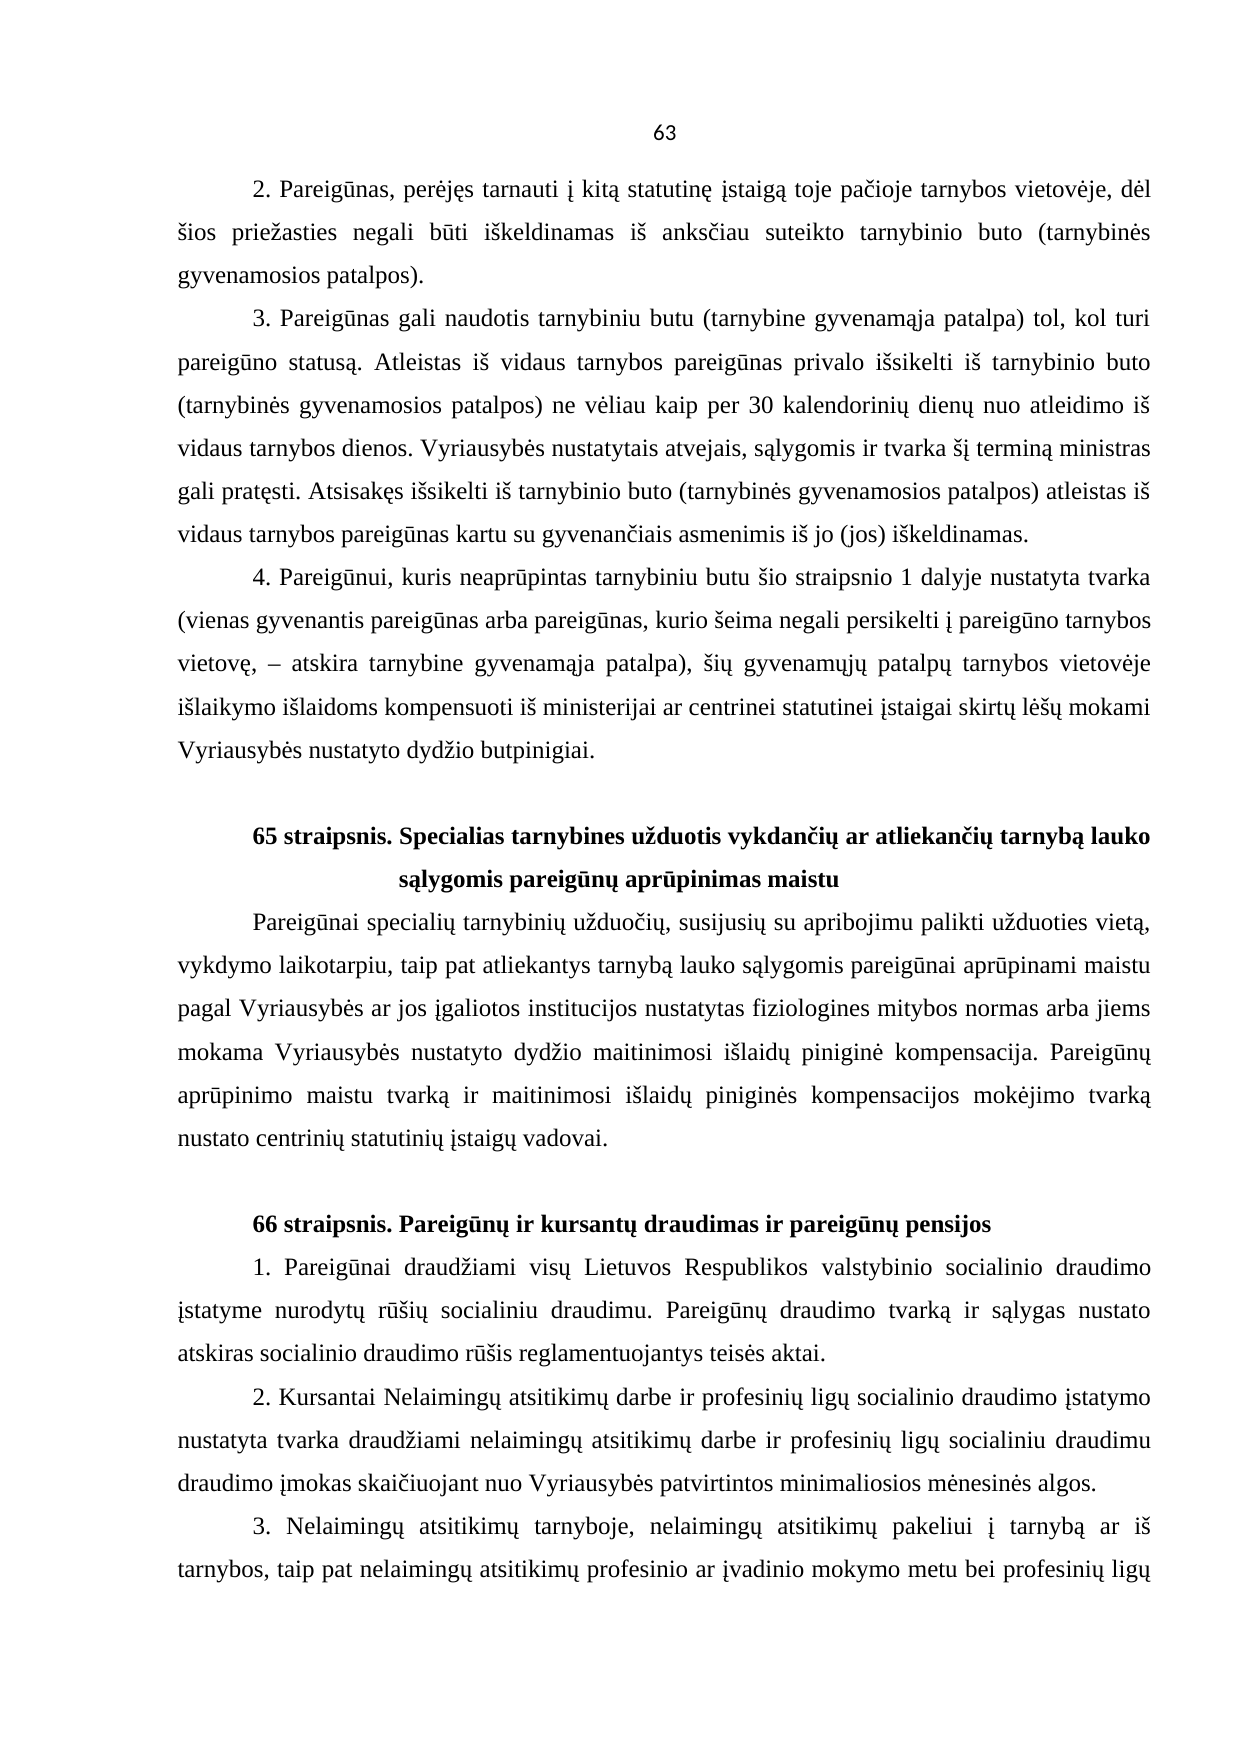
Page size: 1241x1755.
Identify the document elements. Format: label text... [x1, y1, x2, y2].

text 1. Pareigūnai draudžiami visų Lietuvos Respublikos valstybinio socialinio draudimo įstatyme nurodytų rūšių socialiniu draudimu. Pareigūnų draudimo tvarką ir sąlygas nustato atskiras socialinio draudimo rūšis reglamentuojantys teisės aktai. [177, 1252, 1152, 1367]
text 3. Nelaimingų atsitikimų tarnyboje, nelaimingų atsitikimų pakeliui į tarnybą ar iš tarnybos, taip pat nelaimingų atsitikimų profesinio ar įvadinio mokymo metu bei profesinių ligų [177, 1511, 1152, 1583]
text Pareigūnai specialių tarnybinių užduočių, susijusių su apribojimu palikti užduoties vietą, vykdymo laikotarpiu, taip pat atliekantys tarnybą lauko sąlygomis pareigūnai aprūpinami maistu pagal Vyriausybės ar jos įgaliotos institucijos nustatytas fiziologines mitybos normas arba jiems mokama Vyriausybės nustatyto dydžio maitinimosi išlaidų piniginė kompensacija. Pareigūnų aprūpinimo maistu tvarką ir maitinimosi išlaidų piniginės kompensacijos mokėjimo tvarką nustato centrinių statutinių įstaigų vadovai. [177, 907, 1152, 1152]
text 2. Kursantai Nelaimingų atsitikimų darbe ir profesinių ligų socialinio draudimo įstatymo nustatyta tvarka draudžiami nelaimingų atsitikimų darbe ir profesinių ligų socialiniu draudimu draudimo įmokas skaičiuojant nuo Vyriausybės patvirtintos minimaliosios mėnesinės algos. [177, 1382, 1152, 1497]
text 4. Pareigūnui, kuris neaprūpintas tarnybiniu butu šio straipsnio 1 dalyje nustatyta tvarka (vienas gyvenantis pareigūnas arba pareigūnas, kurio šeima negali persikelti į pareigūno tarnybos vietovę, – atskira tarnybine gyvenamąja patalpa), šių gyvenamųjų patalpų tarnybos vietovėje išlaikymo išlaidoms kompensuoti iš ministerijai ar centrinei statutinei įstaigai skirtų lėšų mokami Vyriausybės nustatyto dydžio butpinigiai. [177, 562, 1152, 763]
text 66 straipsnis. Pareigūnų ir kursantų draudimas ir pareigūnų pensijos [177, 1209, 1152, 1238]
text 2. Pareigūnas, perėjęs tarnauti į kitą statutinę įstaigą toje pačioje tarnybos vietovėje, dėl šios priežasties negali būti iškeldinamas iš anksčiau suteikto tarnybinio buto (tarnybinės gyvenamosios patalpos). [177, 174, 1152, 289]
text 65 straipsnis. Specialias tarnybines užduotis vykdančių ar atliekančių tarnybą lauko sąlygomis pareigūnų aprūpinimas maistu [252, 821, 1152, 893]
text 3. Pareigūnas gali naudotis tarnybiniu butu (tarnybine gyvenamąja patalpa) tol, kol turi pareigūno statusą. Atleistas iš vidaus tarnybos pareigūnas privalo išsikelti iš tarnybinio buto (tarnybinės gyvenamosios patalpos) ne vėliau kaip per 30 kalendorinių dienų nuo atleidimo iš vidaus tarnybos dienos. Vyriausybės nustatytais atvejais, sąlygomis ir tvarka šį terminą ministras gali pratęsti. Atsisakęs išsikelti iš tarnybinio buto (tarnybinės gyvenamosios patalpos) atleistas iš vidaus tarnybos pareigūnas kartu su gyvenančiais asmenimis iš jo (jos) iškeldinamas. [177, 303, 1152, 548]
